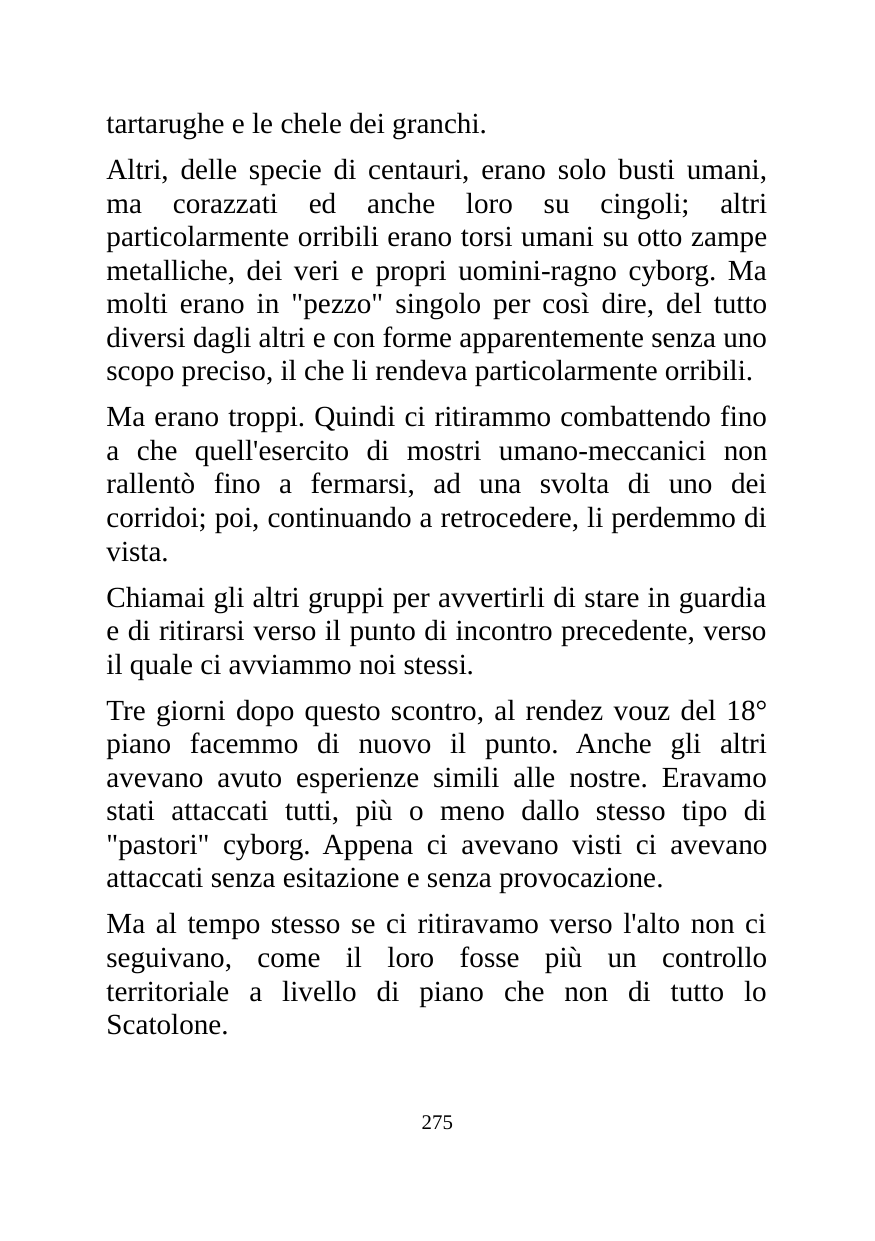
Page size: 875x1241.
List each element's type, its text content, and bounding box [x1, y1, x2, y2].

text Chiamai gli altri gruppi per avvertirli di stare in guardia e di ritirarsi verso il punto di incontro precedente, verso il quale ci avviammo noi stessi. [106, 580, 768, 680]
text Ma al tempo stesso se ci ritiravamo verso l'alto non ci seguivano, come il loro fosse più un controllo territoriale a livello di piano che non di tutto lo Scatolone. [106, 907, 768, 1041]
text Tre giorni dopo questo scontro, al rendez vouz del 18° piano facemmo di nuovo il punto. Anche gli altri avevano avuto esperienze simili alle nostre. Eravamo stati attaccati tutti, più o meno dallo stesso tipo di "pastori" cyborg. Appena ci avevano visti ci avevano attaccati senza esitazione e senza provocazione. [106, 693, 768, 894]
text tartarughe e le chele dei granchi. [106, 106, 768, 140]
text Ma erano troppi. Quindi ci ritirammo combattendo fino a che quell'esercito di mostri umano-meccanici non rallentò fino a fermarsi, ad una svolta di uno dei corridoi; poi, continuando a retrocedere, li perdemmo di vista. [106, 399, 768, 567]
text Altri, delle specie di centauri, erano solo busti umani, ma corazzati ed anche loro su cingoli; altri particolarmente orribili erano torsi umani su otto zampe metalliche, dei veri e propri uomini-ragno cyborg. Ma molti erano in "pezzo" singolo per così dire, del tutto diversi dagli altri e con forme apparentemente senza uno scopo preciso, il che li rendeva particolarmente orribili. [106, 152, 768, 387]
